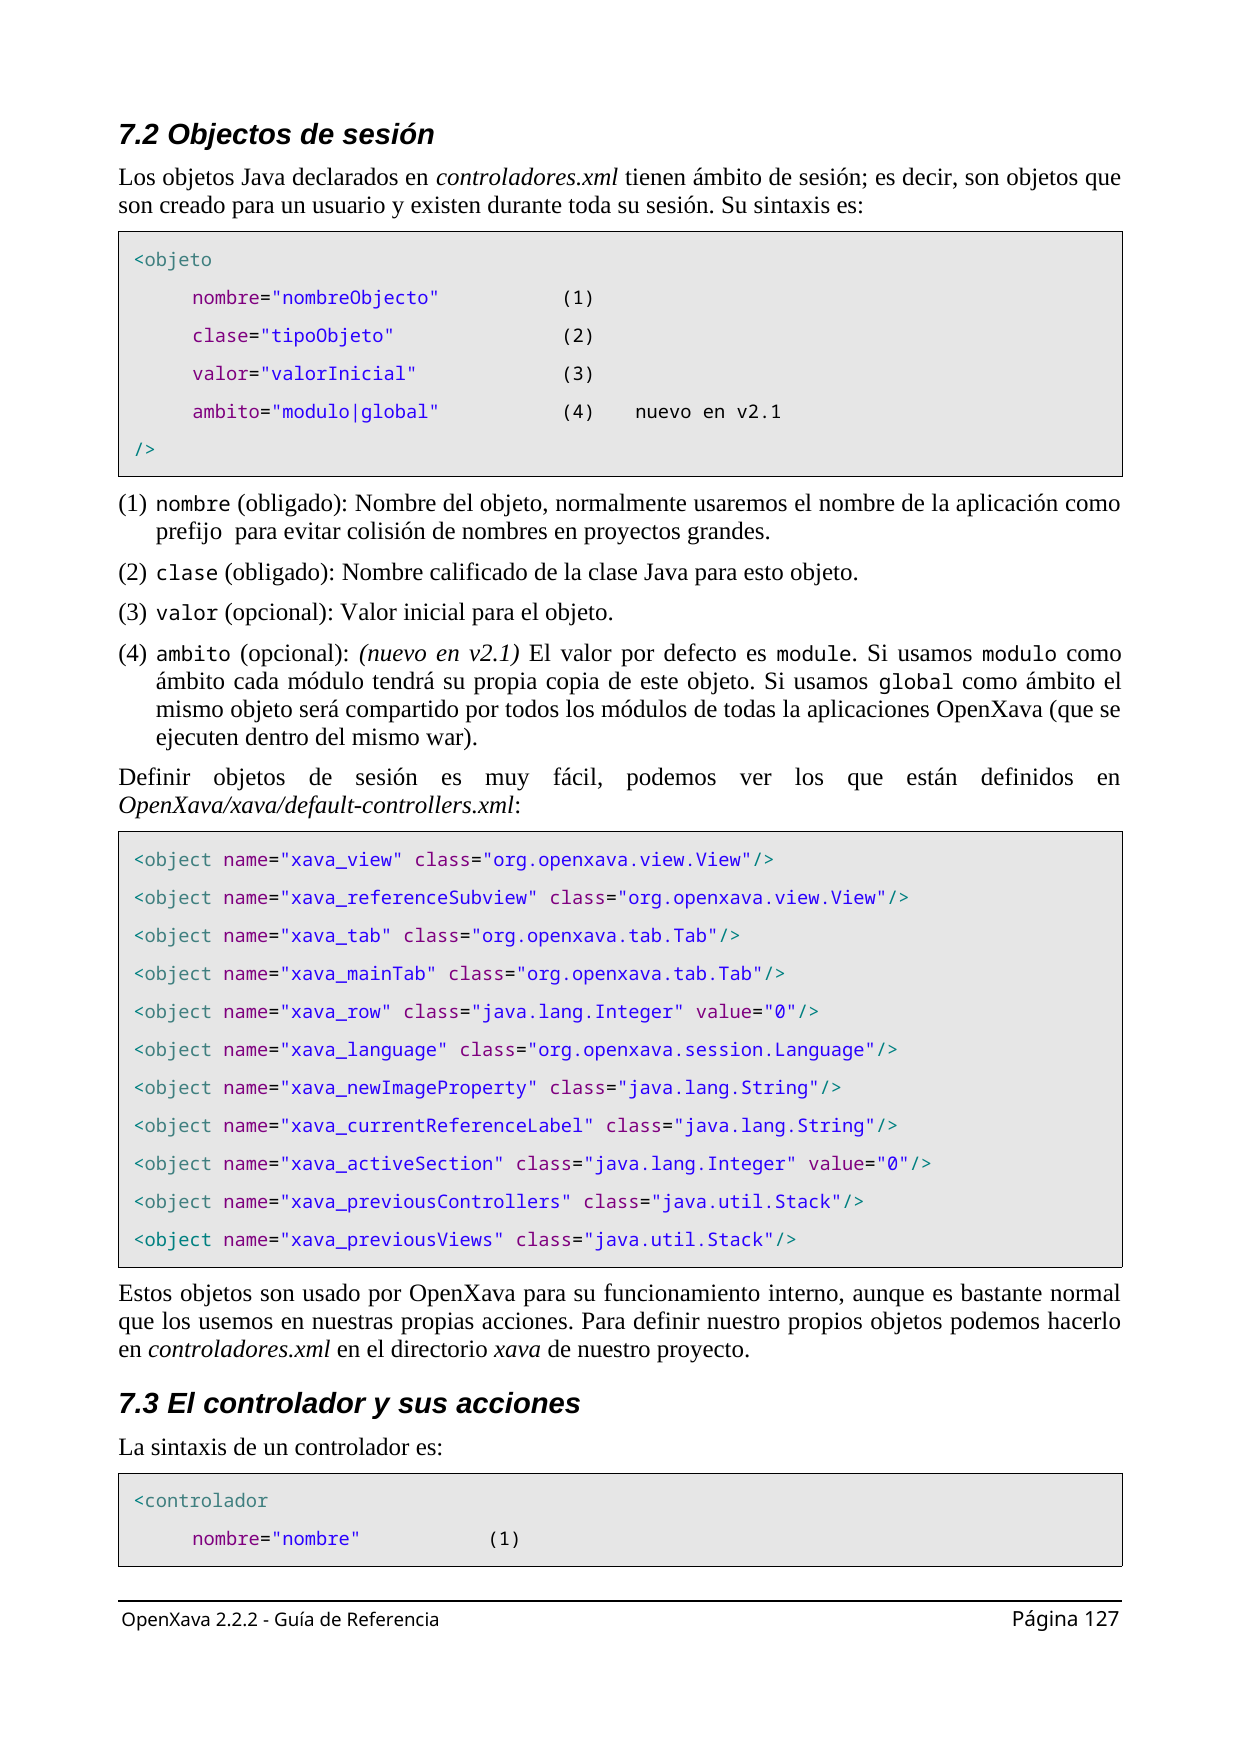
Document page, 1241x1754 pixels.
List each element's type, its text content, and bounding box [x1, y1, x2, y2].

text <object name="xava_referenceSubview" class="org.openxava.view.View"/> [119, 869, 1122, 907]
text <controlador [119, 1474, 1122, 1511]
list nombre (obligado): Nombre del objeto, normalmente usaremos el nombre de la aplicación como prefijo para evitar colisión de nombres en proyectos grandes. [118, 489, 1122, 545]
text ambito="modulo|global" (4) nuevo en v2.1 [119, 383, 1122, 421]
text nombre="nombreObjecto" (1) [119, 269, 1122, 307]
text <object name="xava_activeSection" class="java.lang.Integer" value="0"/> [119, 1136, 1122, 1173]
text <object name="xava_previousControllers" class="java.util.Stack"/> [119, 1173, 1122, 1212]
text <object name="xava_currentReferenceLabel" class="java.lang.String"/> [119, 1097, 1122, 1136]
list valor (opcional): Valor inicial para el objeto. [118, 598, 1122, 627]
text Estos objetos son usado por OpenXava para su funcionamiento interno, aunque es bastante normal que los usemos en nuestras propias acciones. Para definir nuestro propios objetos podemos hacerlo en controladores.xml en el directorio xava de nuestro proyecto. [118, 1279, 1122, 1362]
subtitle Objectos de sesión [118, 118, 1122, 151]
text <objeto [119, 232, 1122, 269]
text Definir objetos de sesión es muy fácil, podemos ver los que están definidos en OpenXava/xava/default-controllers.xml: [118, 763, 1122, 819]
text nombre="nombre" (1) [119, 1511, 1122, 1566]
subtitle El controlador y sus acciones [118, 1387, 1122, 1420]
text clase="tipoObjeto" (2) [119, 307, 1122, 345]
text <object name="xava_previousViews" class="java.util.Stack"/> [119, 1212, 1122, 1267]
text <object name="xava_view" class="org.openxava.view.View"/> [119, 832, 1122, 869]
text <object name="xava_tab" class="org.openxava.tab.Tab"/> [119, 907, 1122, 945]
text valor="valorInicial" (3) [119, 345, 1122, 383]
text Los objetos Java declarados en controladores.xml tienen ámbito de sesión; es decir, son objetos que son creado para un usuario y existen durante toda su sesión. Su sintaxis es: [118, 163, 1122, 219]
text <object name="xava_language" class="org.openxava.session.Language"/> [119, 1021, 1122, 1059]
list ambito (opcional): (nuevo en v2.1) El valor por defecto es module. Si usamos modulo como ámbito cada módulo tendrá su propia copia de este objeto. Si usamos global como ámbito el mismo objeto será compartido por todos los módulos de todas la aplicaciones OpenXava (que se ejecuten dentro del mismo war). [118, 639, 1122, 751]
text <object name="xava_mainTab" class="org.openxava.tab.Tab"/> [119, 945, 1122, 983]
text <object name="xava_row" class="java.lang.Integer" value="0"/> [119, 983, 1122, 1021]
text <object name="xava_newImageProperty" class="java.lang.String"/> [119, 1059, 1122, 1097]
text La sintaxis de un controlador es: [118, 1433, 1122, 1460]
list clase (obligado): Nombre calificado de la clase Java para esto objeto. [118, 558, 1122, 586]
text /> [119, 421, 1122, 476]
